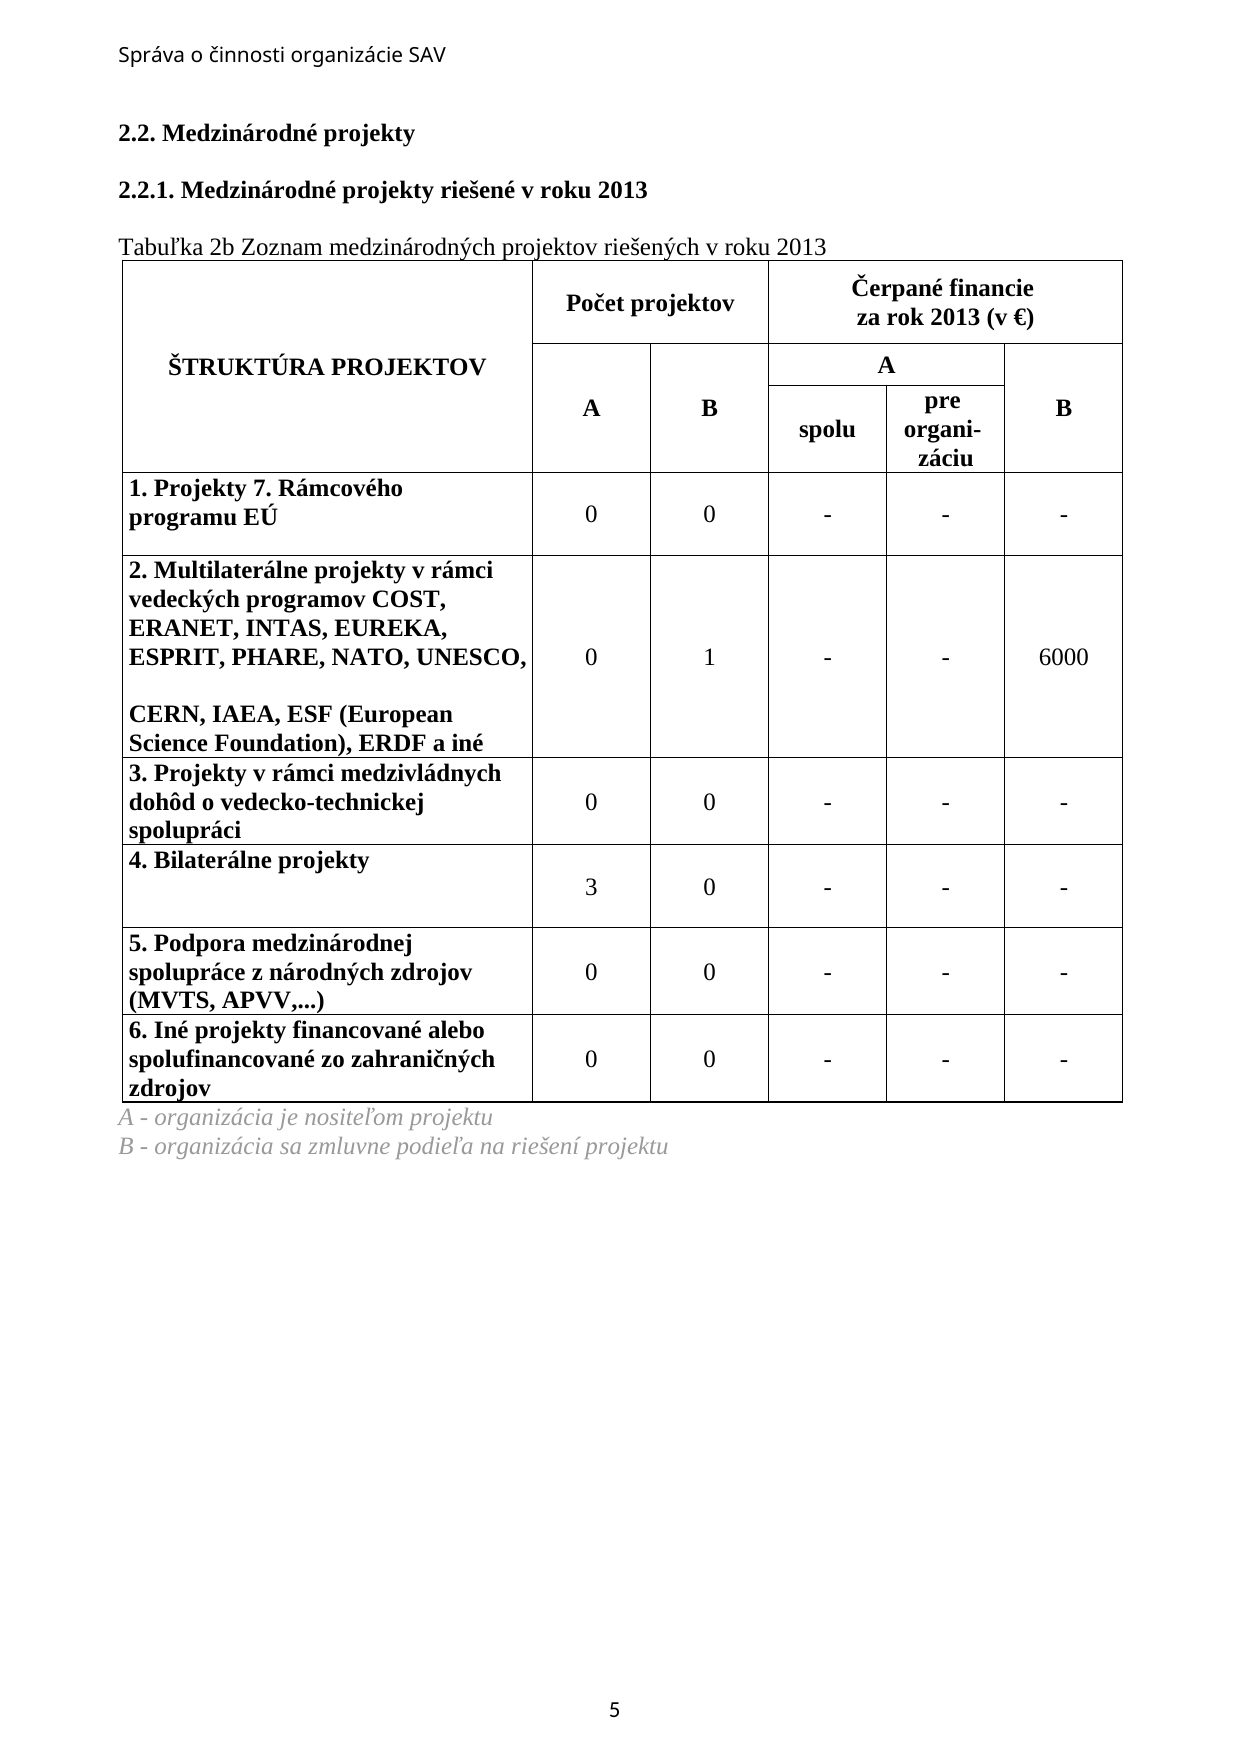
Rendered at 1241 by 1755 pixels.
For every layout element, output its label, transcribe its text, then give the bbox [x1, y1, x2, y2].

table_cell - [1005, 758, 1122, 844]
text 2.2.1. Medzinárodné projekty riešené v roku 2013 [118, 175, 1122, 232]
table_cell 0 [651, 1015, 768, 1101]
table_cell - [769, 758, 886, 844]
table_cell 6000 [1005, 556, 1122, 757]
table_cell B [651, 344, 768, 472]
table_header Čerpané financie za rok 2013 (v €) [769, 261, 1122, 343]
table_cell 4. Bilaterálne projekty [123, 845, 532, 927]
table_cell - [887, 1015, 1004, 1101]
table_cell 0 [651, 758, 768, 844]
table_cell - [1005, 928, 1122, 1014]
table_header ŠTRUKTÚRA PROJEKTOV [123, 261, 532, 472]
table_cell - [769, 845, 886, 927]
table_cell - [887, 845, 1004, 927]
table_cell 2. Multilaterálne projekty v rámci vedeckých programov COST, ERANET, INTAS, EUREKA, ESPRIT, PHARE, NATO, UNESCO, CERN, IAEA, ESF (European Science Foundation), ERDF a iné [123, 556, 532, 757]
table_cell - [887, 473, 1004, 554]
table_cell - [769, 556, 886, 757]
table_cell - [887, 758, 1004, 844]
table_cell 0 [651, 928, 768, 1014]
table_cell A [769, 344, 1004, 384]
table_cell - [769, 928, 886, 1014]
table_cell 0 [651, 473, 768, 554]
table_cell - [1005, 1015, 1122, 1101]
table_cell 6. Iné projekty financované alebo spolufinancované zo zahraničných zdrojov [123, 1015, 532, 1101]
table_cell - [887, 556, 1004, 757]
table_cell 0 [533, 473, 650, 554]
table_header Počet projektov [533, 261, 768, 343]
table_cell 0 [533, 928, 650, 1014]
table_cell 1 [651, 556, 768, 757]
text B - organizácia sa zmluvne podieľa na riešení projektu [118, 1131, 1122, 1160]
table_cell B [1005, 344, 1122, 472]
table_cell pre organi- záciu [887, 386, 1004, 472]
text A - organizácia je nositeľom projektu [118, 1102, 1122, 1131]
text Tabuľka 2b Zoznam medzinárodných projektov riešených v roku 2013 [118, 232, 1122, 260]
table_cell 0 [651, 845, 768, 927]
table_cell 5. Podpora medzinárodnej spolupráce z národných zdrojov (MVTS, APVV,...) [123, 928, 532, 1014]
table_cell 1. Projekty 7. Rámcového programu EÚ [123, 473, 532, 554]
table_cell - [1005, 473, 1122, 554]
text 2.2. Medzinárodné projekty [118, 118, 1122, 175]
table_cell 3. Projekty v rámci medzivládnych dohôd o vedecko-technickej spolupráci [123, 758, 532, 844]
table_cell - [887, 928, 1004, 1014]
table_cell 0 [533, 556, 650, 757]
table_cell A [533, 344, 650, 472]
table_cell - [769, 1015, 886, 1101]
table_cell 0 [533, 758, 650, 844]
table_cell - [769, 473, 886, 554]
table_cell 3 [533, 845, 650, 927]
table_cell - [1005, 845, 1122, 927]
table_cell 0 [533, 1015, 650, 1101]
table_cell spolu [769, 386, 886, 472]
